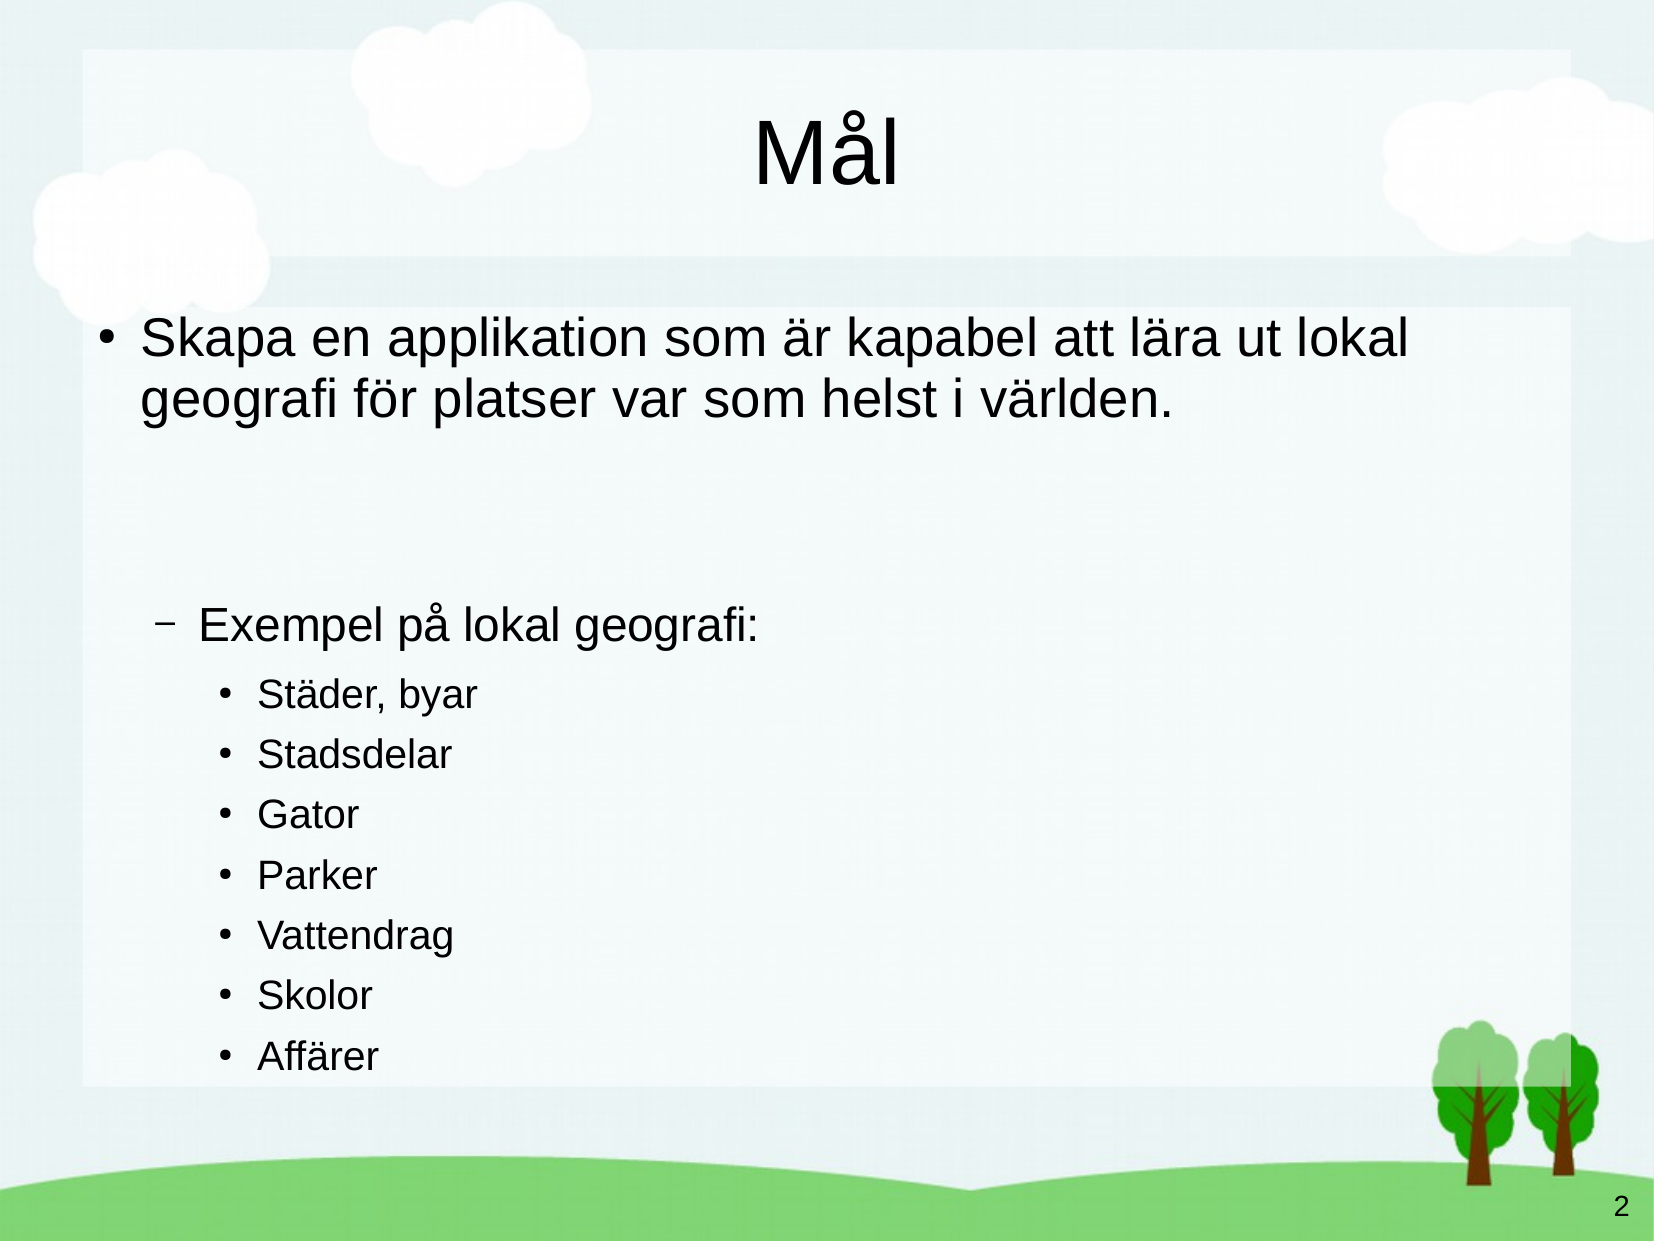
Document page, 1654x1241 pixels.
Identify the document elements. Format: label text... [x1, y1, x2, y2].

picture [0, 0, 1654, 1241]
list Skapa en applikation som är kapabel att lära ut lokal geografi för platser var som helst i världen. Exempel på lokal geografi: Städer, byar Stadsdelar Gator Parker Vattendrag Skolor Affärer [82, 307, 1571, 1087]
title Mål [82, 49, 1571, 257]
